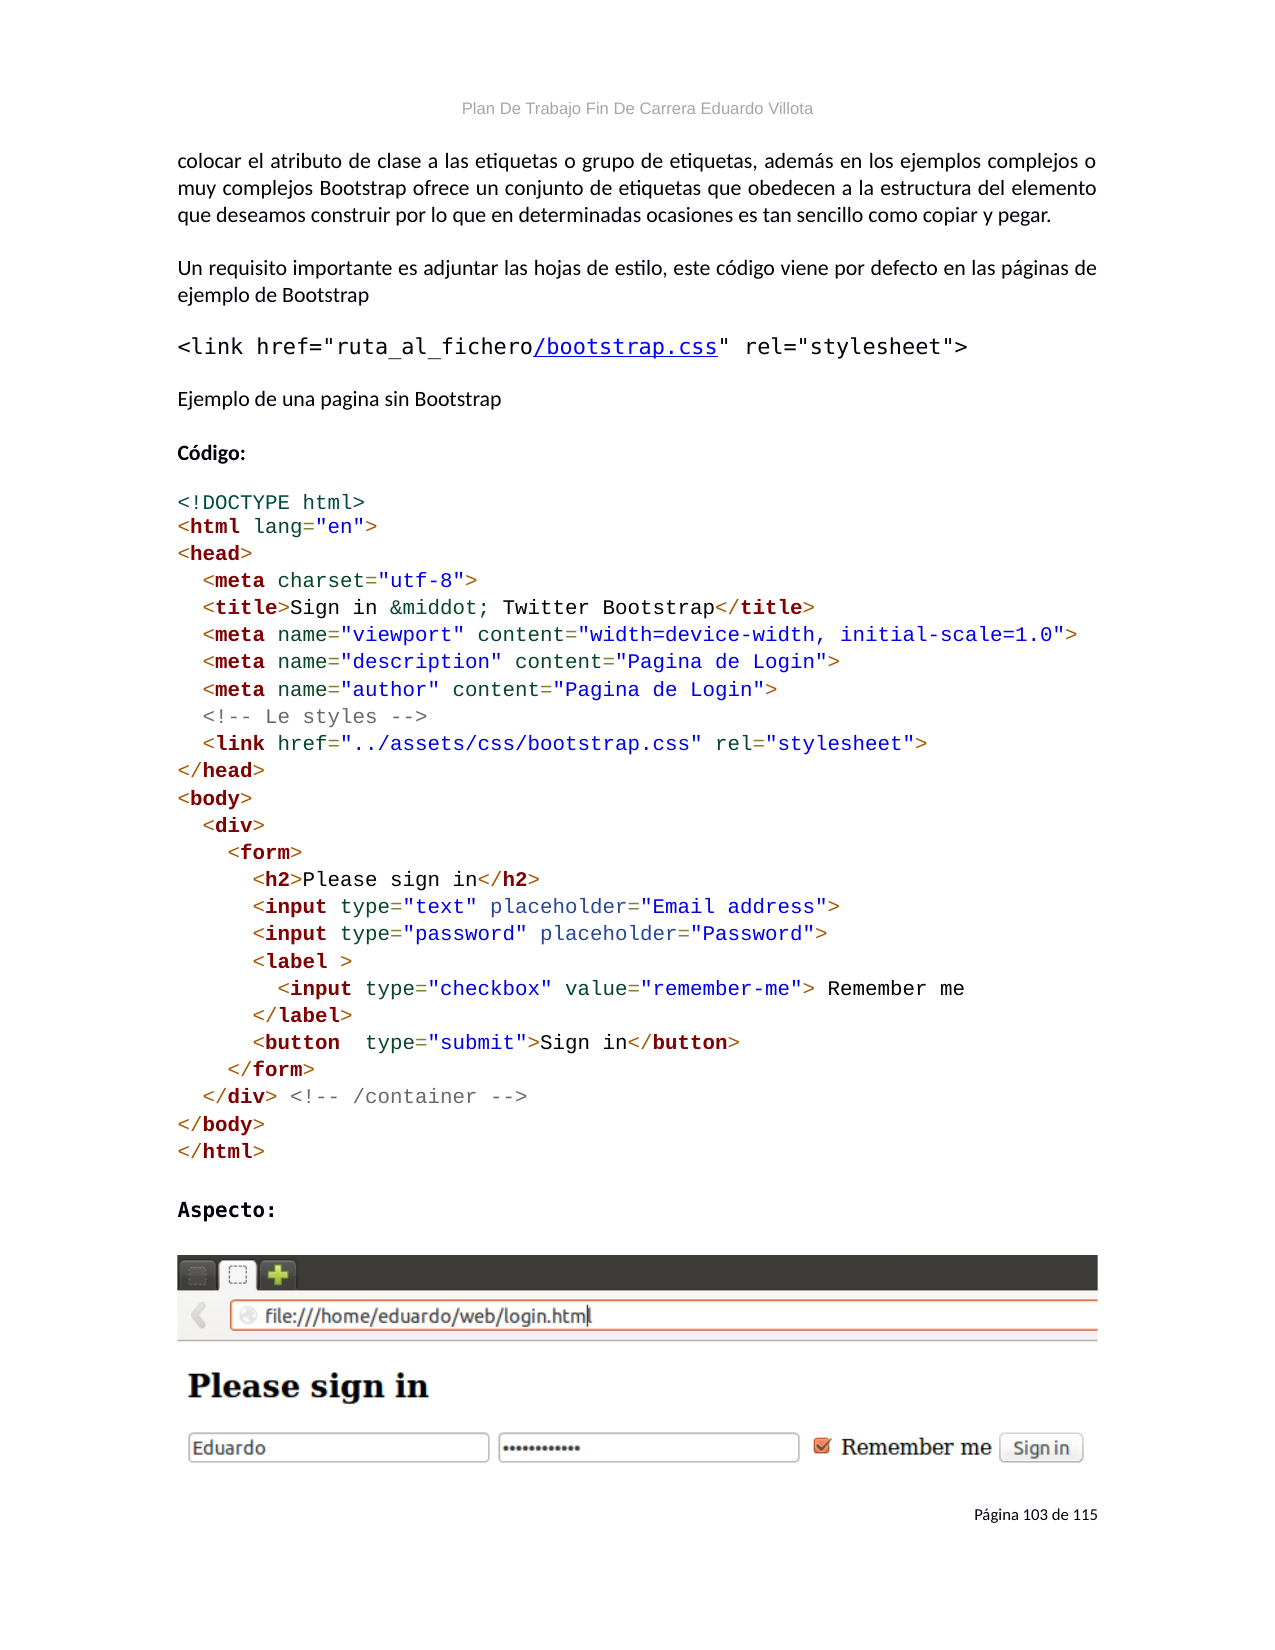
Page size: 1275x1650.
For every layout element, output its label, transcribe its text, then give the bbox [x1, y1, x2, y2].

text </body> [177, 1114, 1098, 1137]
text <body> [177, 787, 1098, 811]
text Ejemplo de una pagina sin Bootstrap [177, 385, 1098, 412]
text colocar el atributo de clase a las etiquetas o grupo de etiquetas, además en los ejemplos complejos o muy complejos Bootstrap ofrece un conjunto de etiquetas que obedecen a la estructura del elemento que deseamos construir por lo que en determinadas ocasiones es tan sencillo como copiar y pegar. [177, 148, 1098, 228]
text <meta name="viewport" content="width=device-width, initial-scale=1.0"> [177, 624, 1098, 648]
text <h2>Please sign in</h2> [177, 869, 1098, 893]
text Un requisito importante es adjuntar las hojas de estilo, este código viene por defecto en las páginas de ejemplo de Bootstrap [177, 254, 1098, 308]
picture [177, 1255, 1098, 1490]
text <button type="submit">Sign in</button> [177, 1032, 1098, 1056]
text <link href="ruta_al_fichero/bootstrap.css" rel="stylesheet"> [177, 334, 1098, 360]
text </head> [177, 760, 1098, 784]
text <input type="text" placeholder="Email address"> [177, 896, 1098, 920]
text </form> [177, 1059, 1098, 1083]
text <!-- Le styles --> [177, 706, 1098, 729]
text </div> <!-- /container --> [177, 1087, 1098, 1110]
text <!DOCTYPE html> [177, 492, 1098, 516]
text <meta charset="utf-8"> [177, 570, 1098, 594]
text <link href="../assets/css/bootstrap.css" rel="stylesheet"> [177, 733, 1098, 757]
text <meta name="author" content="Pagina de Login"> [177, 679, 1098, 702]
text Aspecto: [177, 1198, 1098, 1222]
text <meta name="description" content="Pagina de Login"> [177, 652, 1098, 675]
text <input type="password" placeholder="Password"> [177, 923, 1098, 947]
text Código: [177, 439, 1098, 465]
text <form> [177, 842, 1098, 866]
text <title>Sign in &middot; Twitter Bootstrap</title> [177, 597, 1098, 621]
text <html lang="en"> [177, 516, 1098, 539]
text </label> [177, 1005, 1098, 1029]
text <head> [177, 543, 1098, 566]
text <input type="checkbox" value="remember-me"> Remember me [177, 978, 1098, 1001]
text <div> [177, 815, 1098, 838]
text <label > [177, 951, 1098, 974]
text </html> [177, 1141, 1098, 1164]
